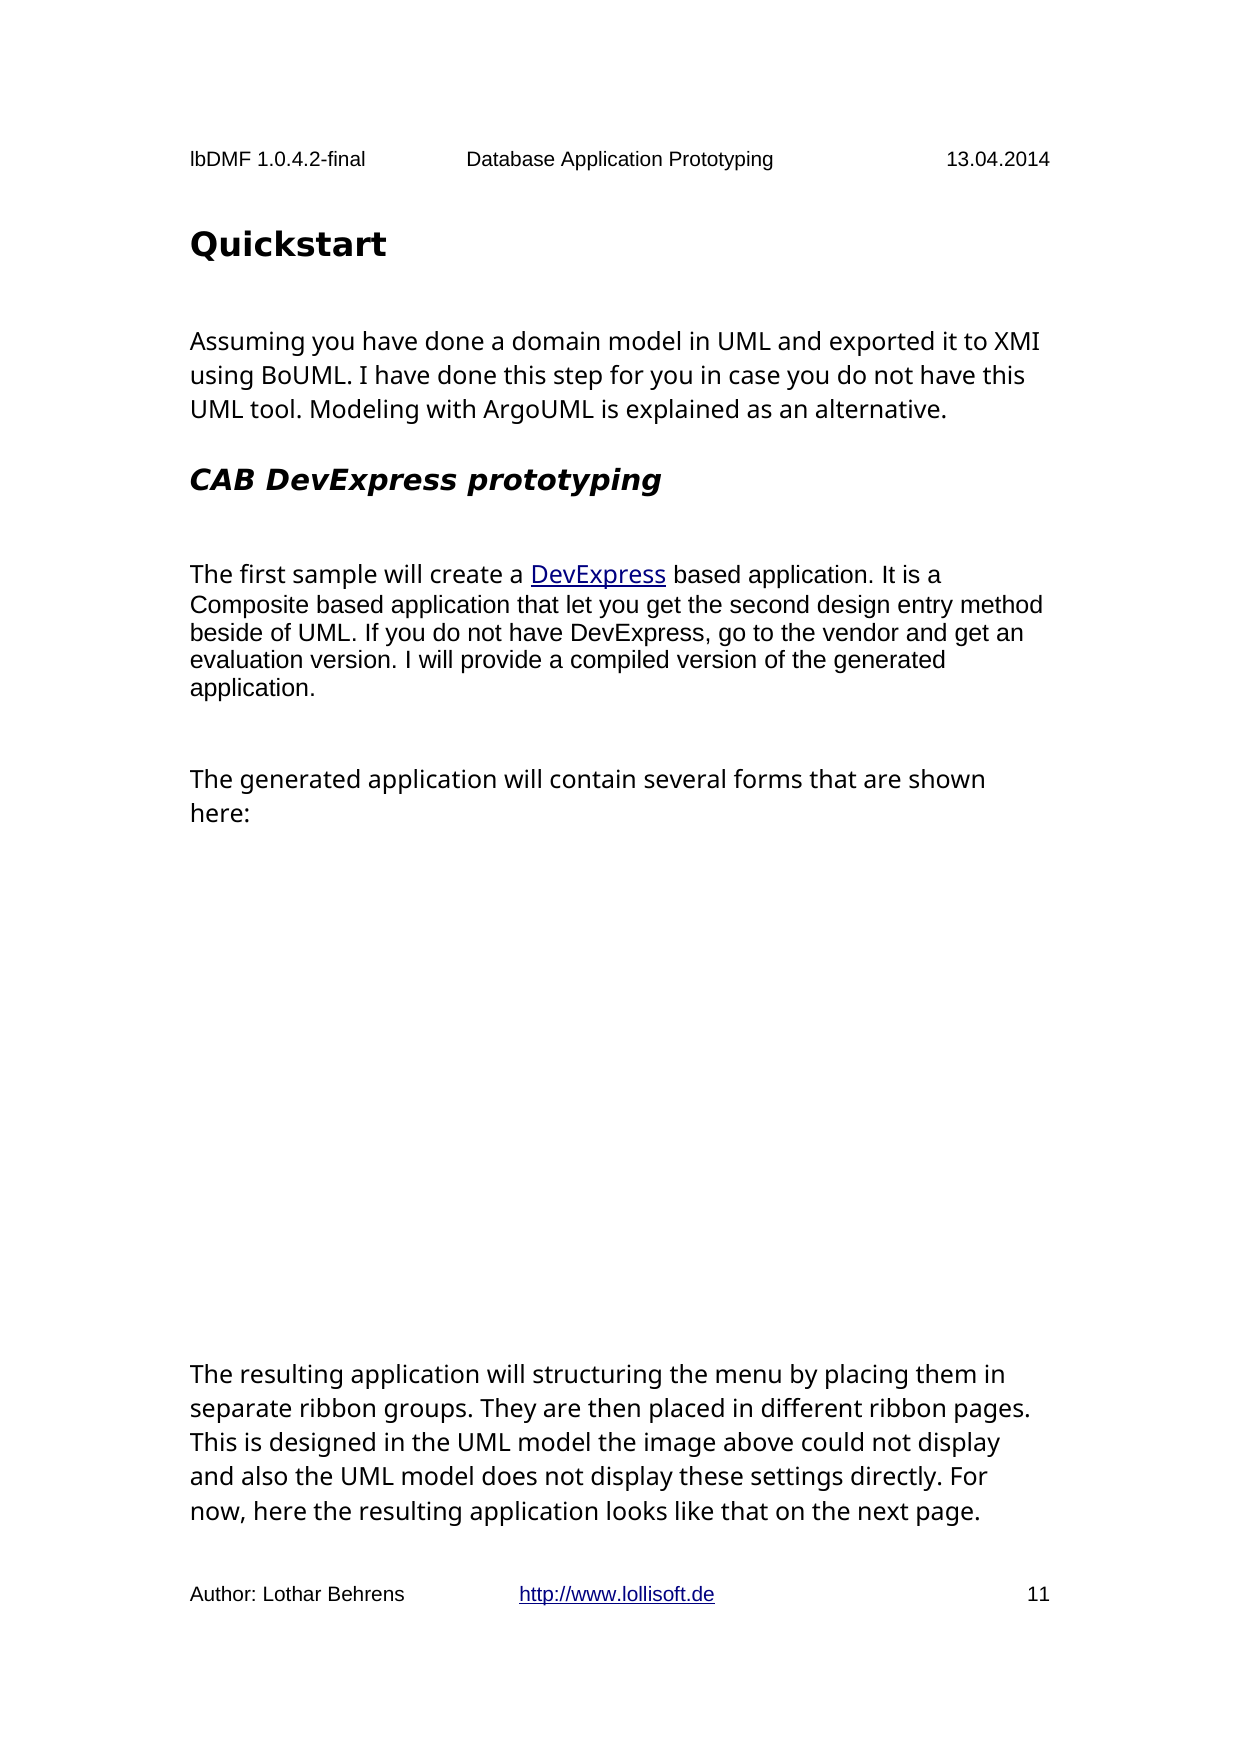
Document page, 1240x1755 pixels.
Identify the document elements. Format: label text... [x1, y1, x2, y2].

subtitle Quickstart [189, 226, 1050, 265]
subtitle CAB DevExpress prototyping [189, 463, 1050, 497]
text The resulting application will structuring the menu by placing them in separate ribbon groups. They are then placed in different ribbon pages. This is designed in the UML model the image above could not display and also the UML model does not display these settings directly. For now, here the resulting application looks like that on the next page. [189, 1357, 1050, 1527]
text The first sample will create a DevExpress based application. It is a Composite based application that let you get the second design entry method beside of UML. If you do not have DevExpress, go to the vendor and get an evaluation version. I will provide a compiled version of the generated application. [189, 556, 1050, 702]
text The generated application will contain several forms that are shown here: [189, 761, 1050, 829]
text Assuming you have done a domain model in UML and exported it to XMI using BoUML. I have done this step for you in case you do not have this UML tool. Modeling with ArgoUML is explained as an alternative. [189, 324, 1050, 426]
